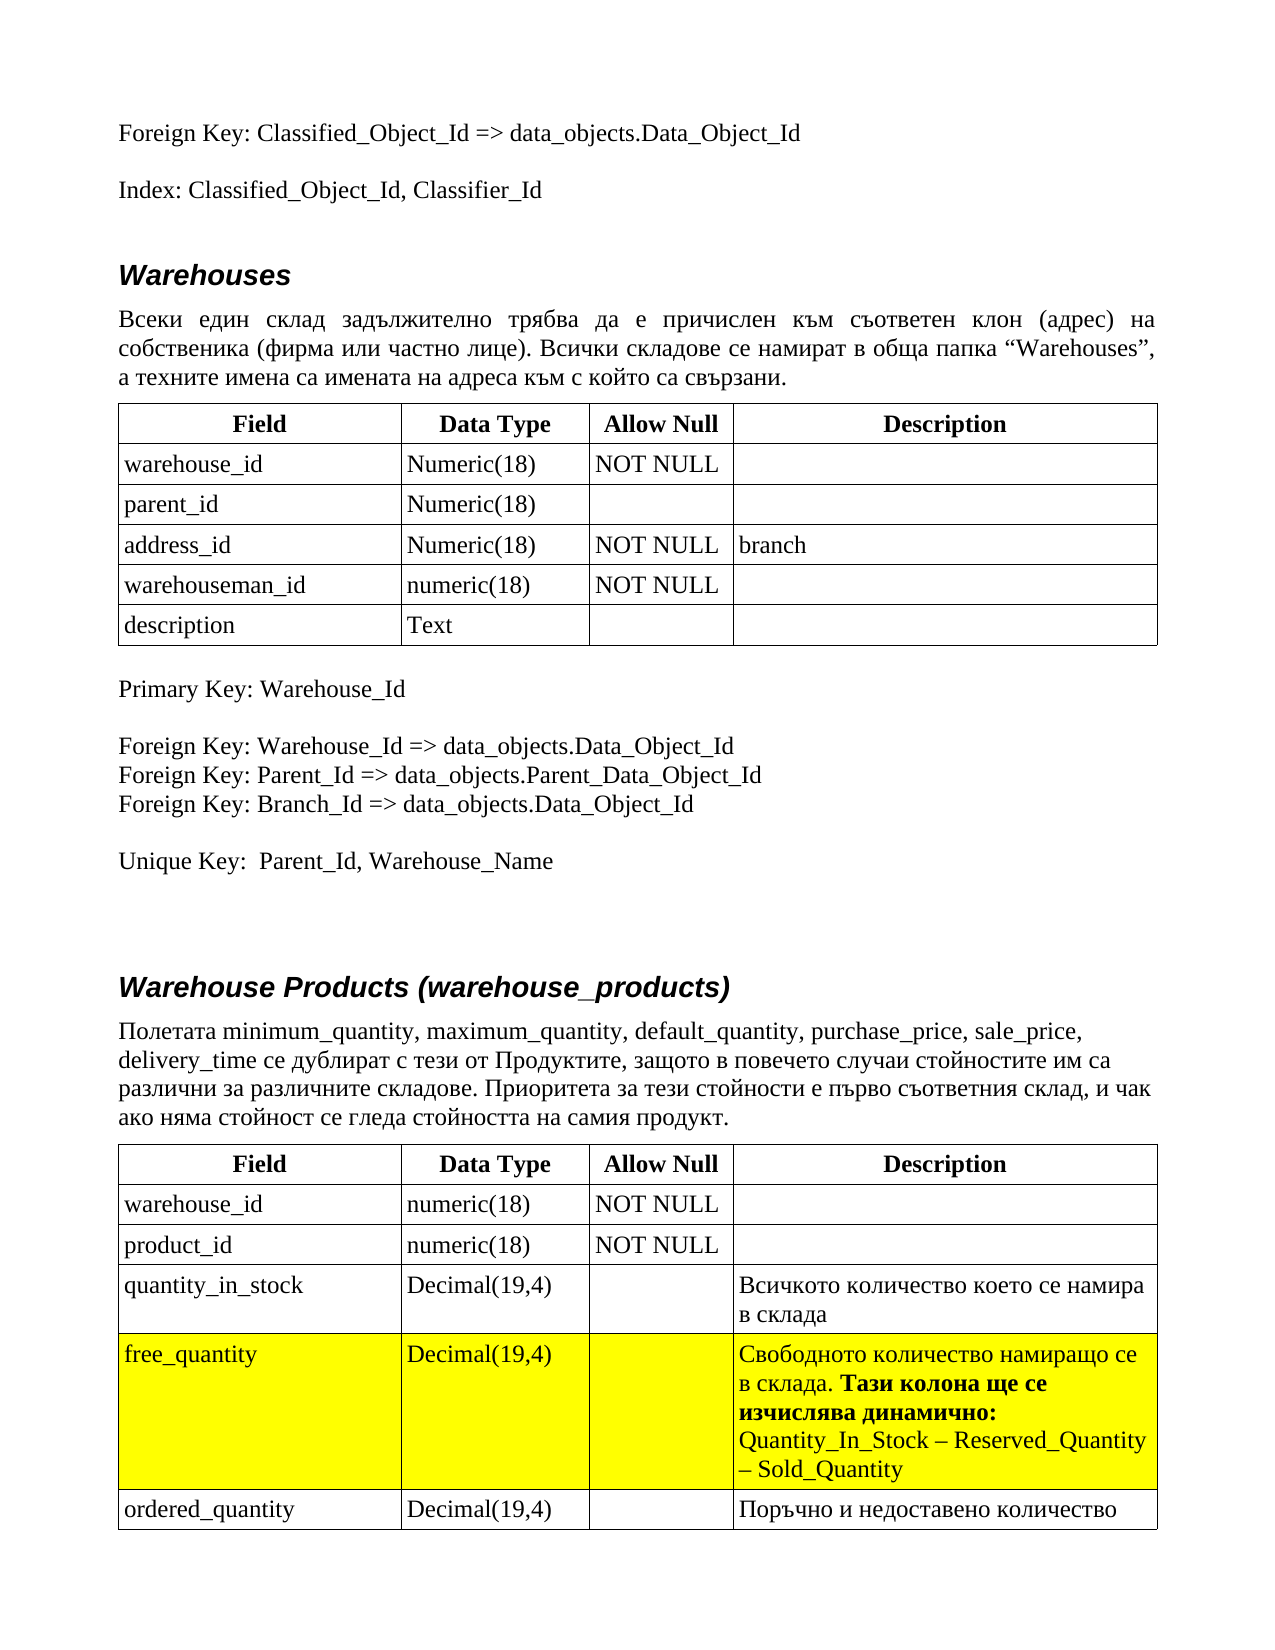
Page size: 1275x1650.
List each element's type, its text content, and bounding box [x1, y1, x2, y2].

table_cell address_id [119, 525, 401, 564]
subtitle Warehouse Products (warehouse_products) [118, 970, 1157, 1003]
table_cell NOT NULL [590, 525, 733, 564]
table_cell warehouse_id [119, 1185, 401, 1224]
table_cell Numeric(18) [402, 525, 589, 564]
table_header Field [119, 404, 401, 443]
table_cell parent_id [119, 485, 401, 524]
table_cell [590, 1490, 733, 1529]
table_cell [734, 444, 1157, 484]
table_cell NOT NULL [590, 1225, 733, 1264]
table_cell numeric(18) [402, 1225, 589, 1264]
text Primary Key: Warehouse_Id [118, 674, 1157, 702]
table_cell product_id [119, 1225, 401, 1264]
table_cell quantity_in_stock [119, 1265, 401, 1333]
table_cell Поръчно и недоставено количество [734, 1490, 1157, 1529]
table_cell warehouseman_id [119, 565, 401, 604]
table_cell Numeric(18) [402, 485, 589, 524]
table_cell [590, 1334, 733, 1489]
table_cell NOT NULL [590, 565, 733, 604]
table_cell [590, 1265, 733, 1333]
table_cell Свободното количество намиращо се в склада. Тази колона ще се изчислява динамично: Quantity_In_Stock – Reserved_Quantity – Sold_Quantity [734, 1334, 1157, 1489]
table_cell [734, 605, 1157, 645]
text Unique Key: Parent_Id, Warehouse_Name [118, 846, 1157, 875]
text Полетата minimum_quantity, maximum_quantity, default_quantity, purchase_price, sale_price, delivery_time се дублират с тези от Продуктите, защото в повечето случаи стойностите им са различни за различните складове. Приоритета за тези стойности е първо съответния склад, и чак ако няма стойност се гледа стойността на самия продукт. [118, 1016, 1157, 1131]
table_cell warehouse_id [119, 444, 401, 484]
table_header Description [734, 1145, 1157, 1184]
table_cell Decimal(19,4) [402, 1490, 589, 1529]
text Foreign Key: Warehouse_Id => data_objects.Data_Object_Id [118, 731, 1157, 760]
table_cell numeric(18) [402, 1185, 589, 1224]
table_cell [590, 605, 733, 645]
table_cell description [119, 605, 401, 645]
text Всеки един склад задължително трябва да е причислен към съответен клон (адрес) на собственика (фирма или частно лице). Всички складове се намират в обща папка “Warehouses”, а техните имена са имената на адреса към с който са свързани. [118, 304, 1157, 390]
table_cell [734, 565, 1157, 604]
table_header Data Type [402, 404, 589, 443]
text Index: Classified_Object_Id, Classifier_Id [118, 176, 1157, 204]
table_cell [734, 485, 1157, 524]
table_header Data Type [402, 1145, 589, 1184]
table_cell numeric(18) [402, 565, 589, 604]
table_cell free_quantity [119, 1334, 401, 1489]
table_cell [590, 485, 733, 524]
table_cell NOT NULL [590, 444, 733, 484]
table_cell NOT NULL [590, 1185, 733, 1224]
table_header Allow Null [590, 1145, 733, 1184]
table_header Description [734, 404, 1157, 443]
table_cell ordered_quantity [119, 1490, 401, 1529]
table_cell [734, 1185, 1157, 1224]
table_cell Decimal(19,4) [402, 1265, 589, 1333]
subtitle Warehouses [118, 258, 1157, 292]
table_header Field [119, 1145, 401, 1184]
table_cell branch [734, 525, 1157, 564]
table_header Allow Null [590, 404, 733, 443]
table_cell Всичкото количество което се намира в склада [734, 1265, 1157, 1333]
table_cell Decimal(19,4) [402, 1334, 589, 1489]
table_cell [734, 1225, 1157, 1264]
text Foreign Key: Classified_Object_Id => data_objects.Data_Object_Id [118, 118, 1157, 147]
table_cell Numeric(18) [402, 444, 589, 484]
text Foreign Key: Parent_Id => data_objects.Parent_Data_Object_Id [118, 760, 1157, 789]
text Foreign Key: Branch_Id => data_objects.Data_Object_Id [118, 789, 1157, 817]
table_cell Text [402, 605, 589, 645]
